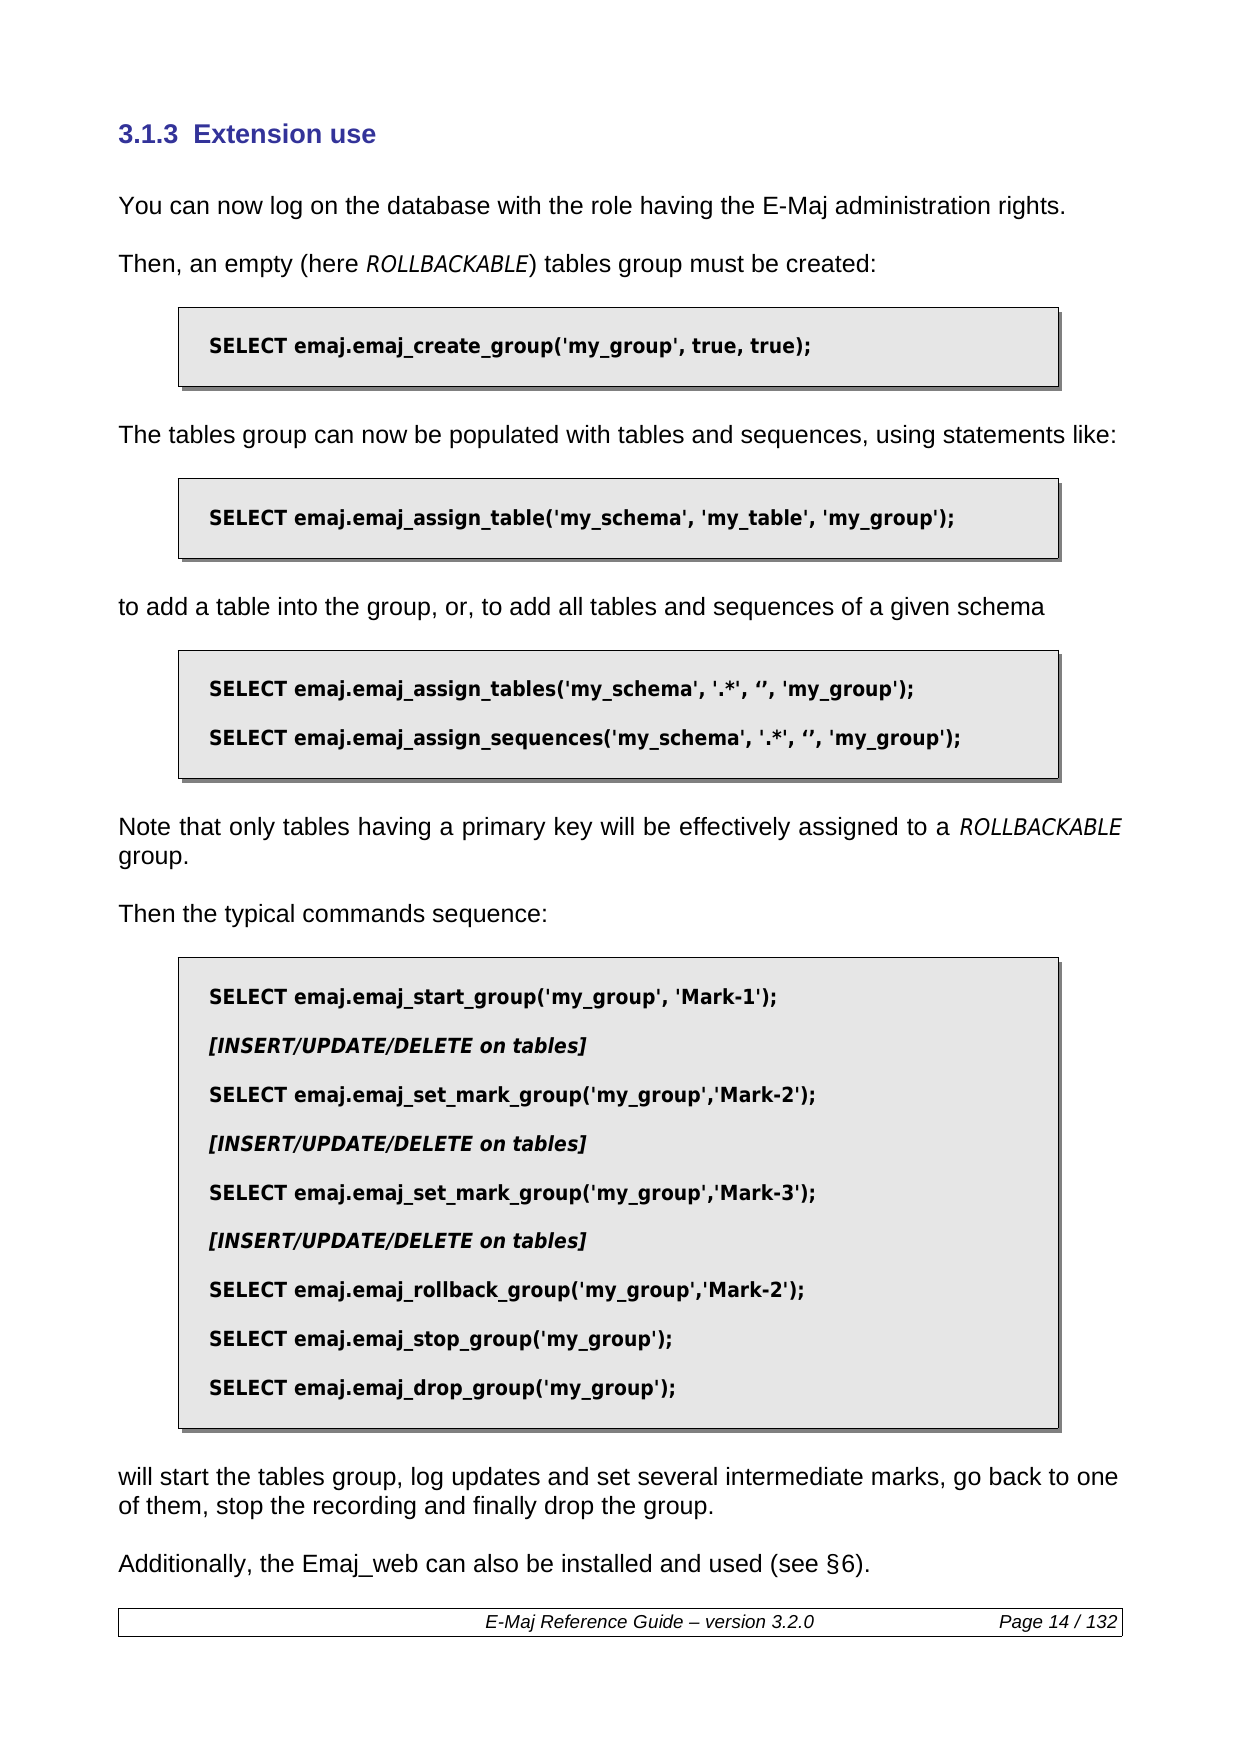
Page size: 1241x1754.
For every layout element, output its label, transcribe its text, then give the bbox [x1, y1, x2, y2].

text SELECT emaj.emaj_drop_group('my_group'); [179, 1373, 1058, 1398]
text Additionally, the Emaj_web can also be installed and used (see §6). [118, 1549, 1122, 1578]
text SELECT emaj.emaj_assign_table('my_schema', 'my_table', 'my_group'); [179, 503, 1058, 527]
text to add a table into the group, or, to add all tables and sequences of a given schema [118, 592, 1122, 621]
text SELECT emaj.emaj_set_mark_group('my_group','Mark-2'); [179, 1079, 1058, 1104]
text [INSERT/UPDATE/DELETE on tables] [179, 1031, 1058, 1055]
text SELECT emaj.emaj_stop_group('my_group'); [179, 1324, 1058, 1349]
text Note that only tables having a primary key will be effectively assigned to a ROLLBACKABLE group. [118, 812, 1122, 870]
text will start the tables group, log updates and set several intermediate marks, go back to one of them, stop the recording and finally drop the group. [118, 1462, 1122, 1520]
text Then the typical commands sequence: [118, 899, 1122, 928]
text SELECT emaj.emaj_create_group('my_group', true, true); [179, 331, 1058, 356]
text You can now log on the database with the role having the E-Maj administration rights. [118, 191, 1122, 220]
text SELECT emaj.emaj_rollback_group('my_group','Mark-2'); [179, 1275, 1058, 1300]
text SELECT emaj.emaj_assign_tables('my_schema', '.*', ‘’, 'my_group'); [179, 674, 1058, 699]
text SELECT emaj.emaj_start_group('my_group', 'Mark-1'); [179, 982, 1058, 1006]
text The tables group can now be populated with tables and sequences, using statements like: [118, 420, 1122, 449]
text Then, an empty (here ROLLBACKABLE) tables group must be created: [118, 249, 1122, 278]
text [INSERT/UPDATE/DELETE on tables] [179, 1128, 1058, 1153]
text [INSERT/UPDATE/DELETE on tables] [179, 1226, 1058, 1251]
subtitle Extension use [118, 118, 1122, 149]
text SELECT emaj.emaj_set_mark_group('my_group','Mark-3'); [179, 1177, 1058, 1202]
text SELECT emaj.emaj_assign_sequences('my_schema', '.*', ‘’, 'my_group'); [179, 723, 1058, 748]
